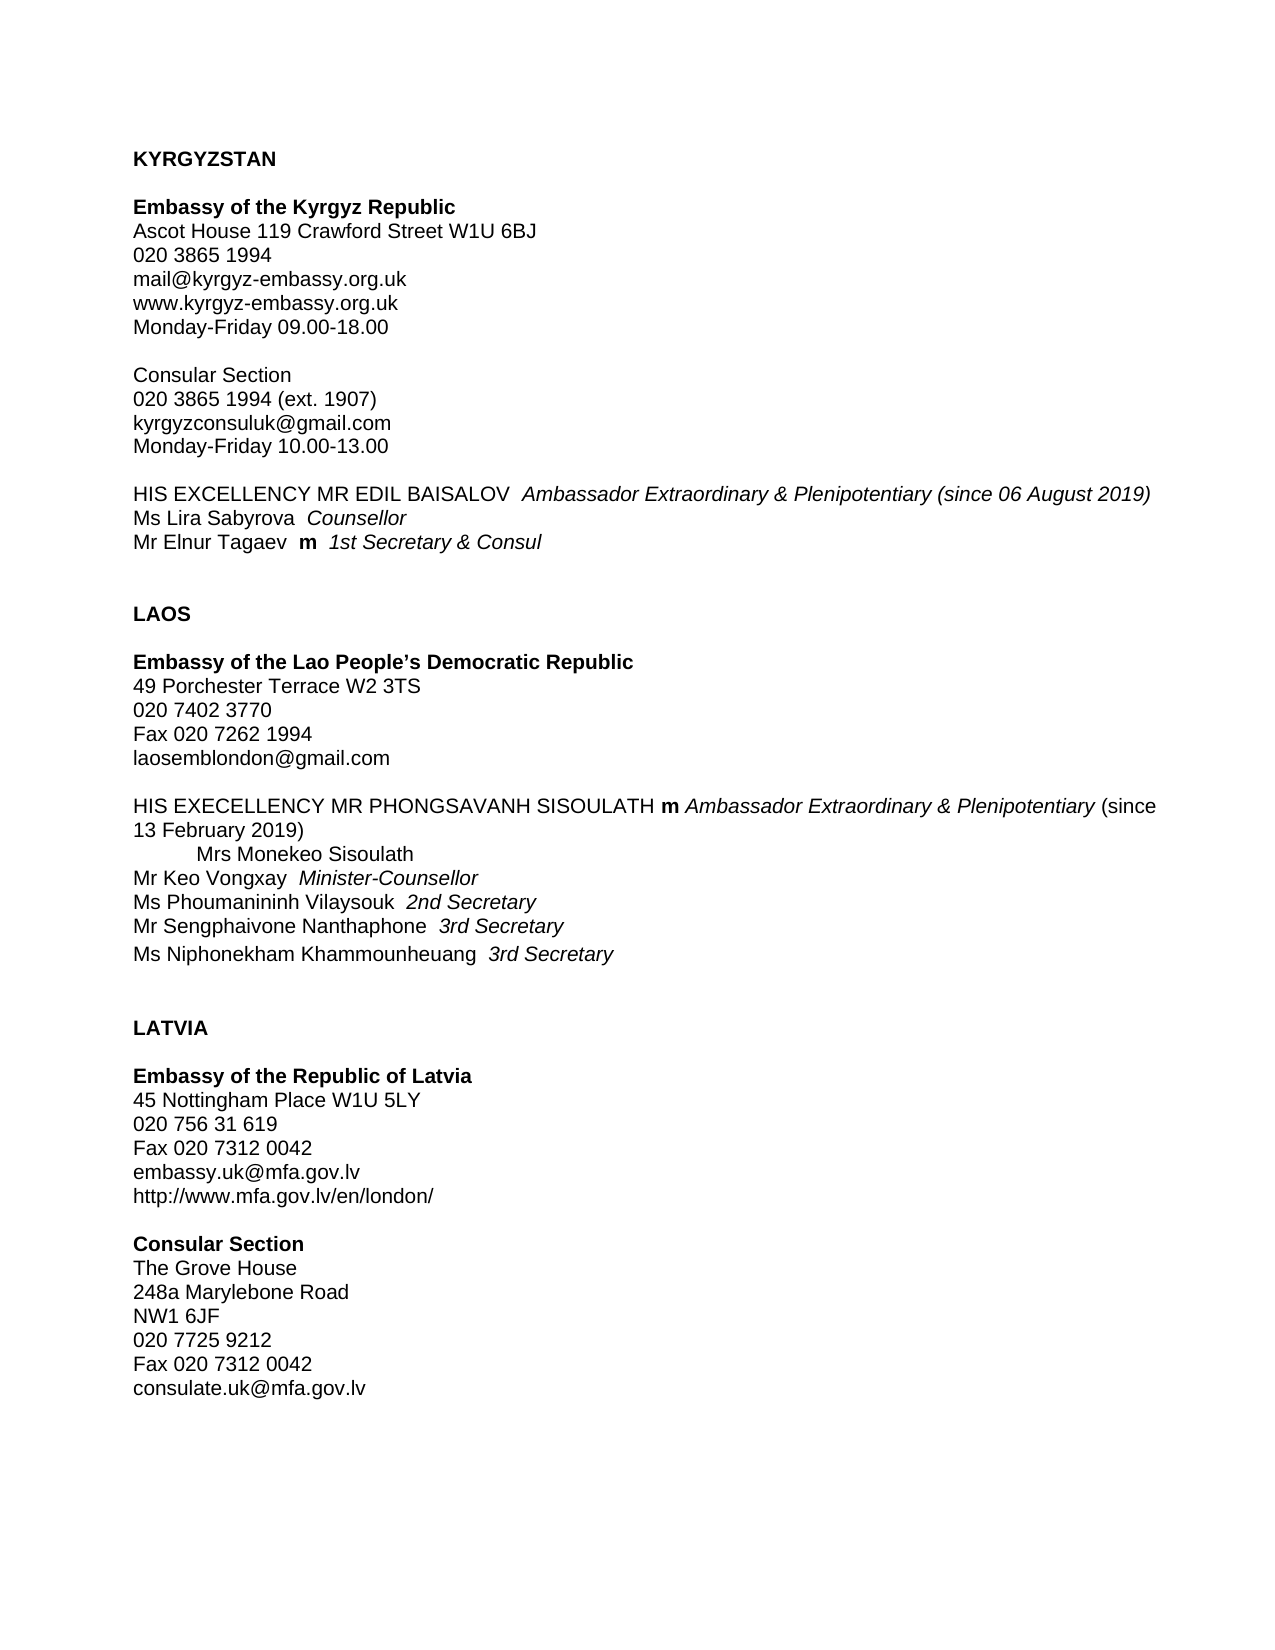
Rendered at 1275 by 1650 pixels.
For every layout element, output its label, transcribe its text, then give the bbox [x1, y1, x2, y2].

text Mrs Monekeo Sisoulath [133, 842, 1181, 866]
text 020 3865 1994 [133, 243, 1181, 267]
text 45 Nottingham Place W1U 5LY [133, 1088, 1181, 1112]
text Consular Section [133, 1232, 1181, 1256]
text Embassy of the Republic of Latvia [133, 1064, 1181, 1088]
text Consular Section [133, 362, 1181, 386]
subtitle KYRGYZSTAN [133, 147, 1181, 171]
text HIS EXCELLENCY MR EDIL BAISALOV Ambassador Extraordinary & Plenipotentiary (since 06 August 2019) [133, 482, 1181, 506]
text NW1 6JF [133, 1303, 1181, 1327]
text Ms Lira Sabyrova Counsellor [133, 506, 1181, 530]
text embassy.uk@mfa.gov.lv [133, 1160, 1181, 1184]
text mail@kyrgyz-embassy.org.uk [133, 267, 1181, 291]
text laosemblondon@gmail.com [133, 746, 1181, 770]
text 248a Marylebone Road [133, 1279, 1181, 1303]
text kyrgyzconsuluk@gmail.com [133, 410, 1181, 434]
text Monday-Friday 10.00-13.00 [133, 434, 1181, 458]
text http://www.mfa.gov.lv/en/london/ [133, 1184, 1181, 1208]
text Fax 020 7262 1994 [133, 722, 1181, 746]
text The Grove House [133, 1256, 1181, 1279]
text HIS EXECELLENCY MR PHONGSAVANH SISOULATH m Ambassador Extraordinary & Plenipotentiary (since 13 February 2019) [133, 794, 1181, 842]
text Ms Niphonekham Khammounheuang 3rd Secretary [133, 937, 1181, 968]
text Ascot House 119 Crawford Street W1U 6BJ [133, 219, 1181, 243]
text Fax 020 7312 0042 [133, 1351, 1181, 1375]
text 020 7402 3770 [133, 698, 1181, 722]
text Ms Phoumanininh Vilaysouk 2nd Secretary [133, 889, 1181, 913]
text 020 756 31 619 [133, 1112, 1181, 1136]
text 020 3865 1994 (ext. 1907) [133, 386, 1181, 410]
text Embassy of the Lao People’s Democratic Republic [133, 650, 1181, 674]
subtitle LATVIA [133, 1016, 1181, 1040]
text Monday-Friday 09.00-18.00 [133, 314, 1181, 338]
text Mr Elnur Tagaev m 1st Secretary & Consul [133, 530, 1181, 554]
text Mr Keo Vongxay Minister-Counsellor [133, 866, 1181, 889]
text 49 Porchester Terrace W2 3TS [133, 674, 1181, 698]
text consulate.uk@mfa.gov.lv [133, 1375, 1181, 1399]
text Fax 020 7312 0042 [133, 1136, 1181, 1160]
text Mr Sengphaivone Nanthaphone 3rd Secretary [133, 913, 1181, 937]
text LAOS [133, 602, 1181, 626]
text www.kyrgyz-embassy.org.uk [133, 291, 1181, 314]
text 020 7725 9212 [133, 1327, 1181, 1351]
subtitle Embassy of the Kyrgyz Republic [133, 195, 1181, 219]
